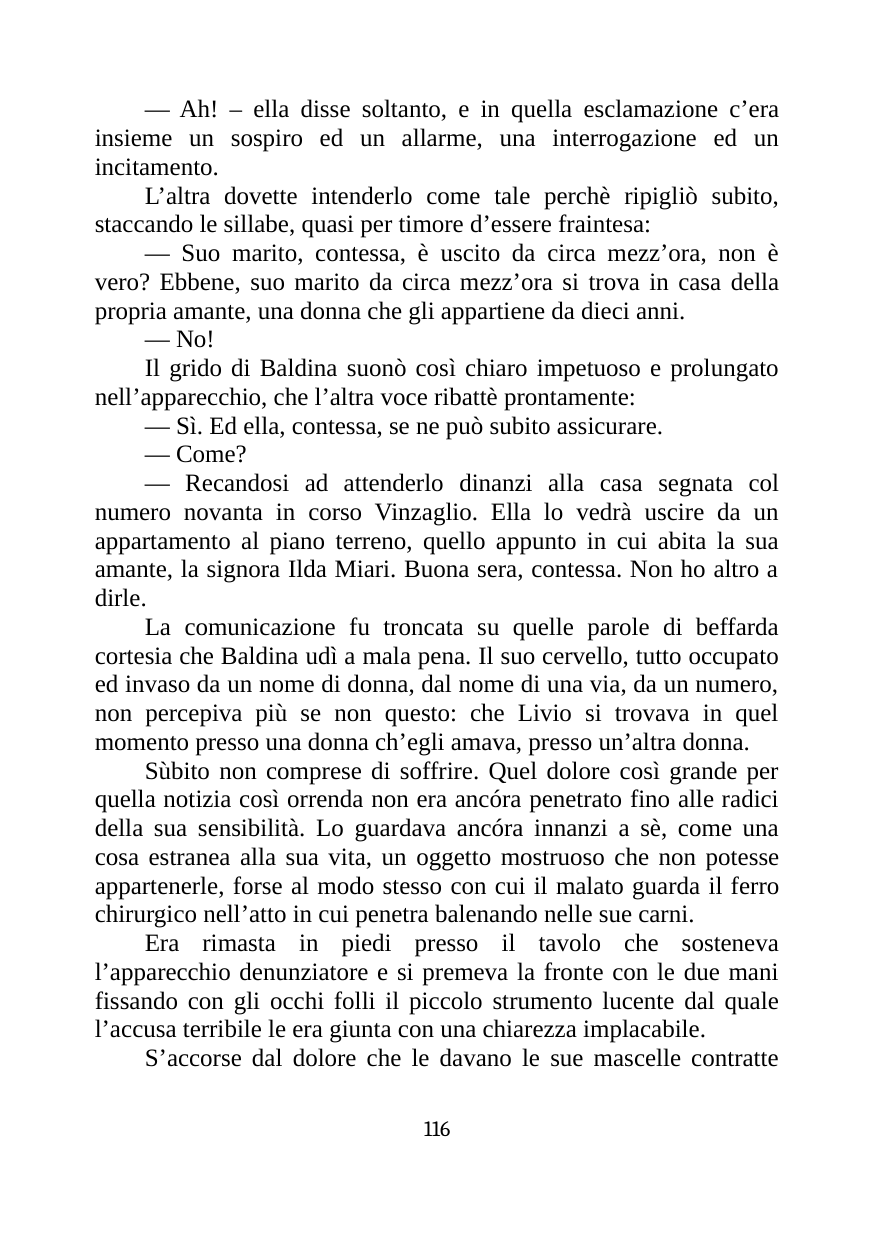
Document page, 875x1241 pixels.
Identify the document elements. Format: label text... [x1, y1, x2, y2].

text L’altra dovette intenderlo come tale perchè ripigliò subito, staccando le sillabe, quasi per timore d’essere fraintesa: [94, 181, 779, 238]
text Era rimasta in piedi presso il tavolo che sosteneva l’apparecchio denunziatore e si premeva la fronte con le due mani fissando con gli occhi folli il piccolo strumento lucente dal quale l’accusa terribile le era giunta con una chiarezza implacabile. [94, 928, 779, 1043]
text — Recandosi ad attenderlo dinanzi alla casa segnata col numero novanta in corso Vinzaglio. Ella lo vedrà uscire da un appartamento al piano terreno, quello appunto in cui abita la sua amante, la signora Ilda Miari. Buona sera, contessa. Non ho altro a dirle. [94, 468, 779, 612]
text — Sì. Ed ella, contessa, se ne può subito assicurare. [94, 411, 779, 439]
text La comunicazione fu troncata su quelle parole di beffarda cortesia che Baldina udì a mala pena. Il suo cervello, tutto occupato ed invaso da un nome di donna, dal nome di una via, da un numero, non percepiva più se non questo: che Livio si trovava in quel momento presso una donna ch’egli amava, presso un’altra donna. [94, 612, 779, 756]
text — No! [94, 324, 779, 353]
text — Come? [94, 439, 779, 468]
text Il grido di Baldina suonò così chiaro impetuoso e prolungato nell’apparecchio, che l’altra voce ribattè prontamente: [94, 353, 779, 411]
text — Suo marito, contessa, è uscito da circa mezz’ora, non è vero? Ebbene, suo marito da circa mezz’ora si trova in casa della propria amante, una donna che gli appartiene da dieci anni. [94, 238, 779, 324]
text Sùbito non comprese di soffrire. Quel dolore così grande per quella notizia così orrenda non era ancóra penetrato fino alle radici della sua sensibilità. Lo guardava ancóra innanzi a sè, come una cosa estranea alla sua vita, un oggetto mostruoso che non potesse appartenerle, forse al modo stesso con cui il malato guarda il ferro chirurgico nell’atto in cui penetra balenando nelle sue carni. [94, 756, 779, 928]
text — Ah! – ella disse soltanto, e in quella esclamazione c’era insieme un sospiro ed un allarme, una interrogazione ed un incitamento. [94, 94, 779, 181]
text S’accorse dal dolore che le davano le sue mascelle contratte [94, 1043, 779, 1072]
